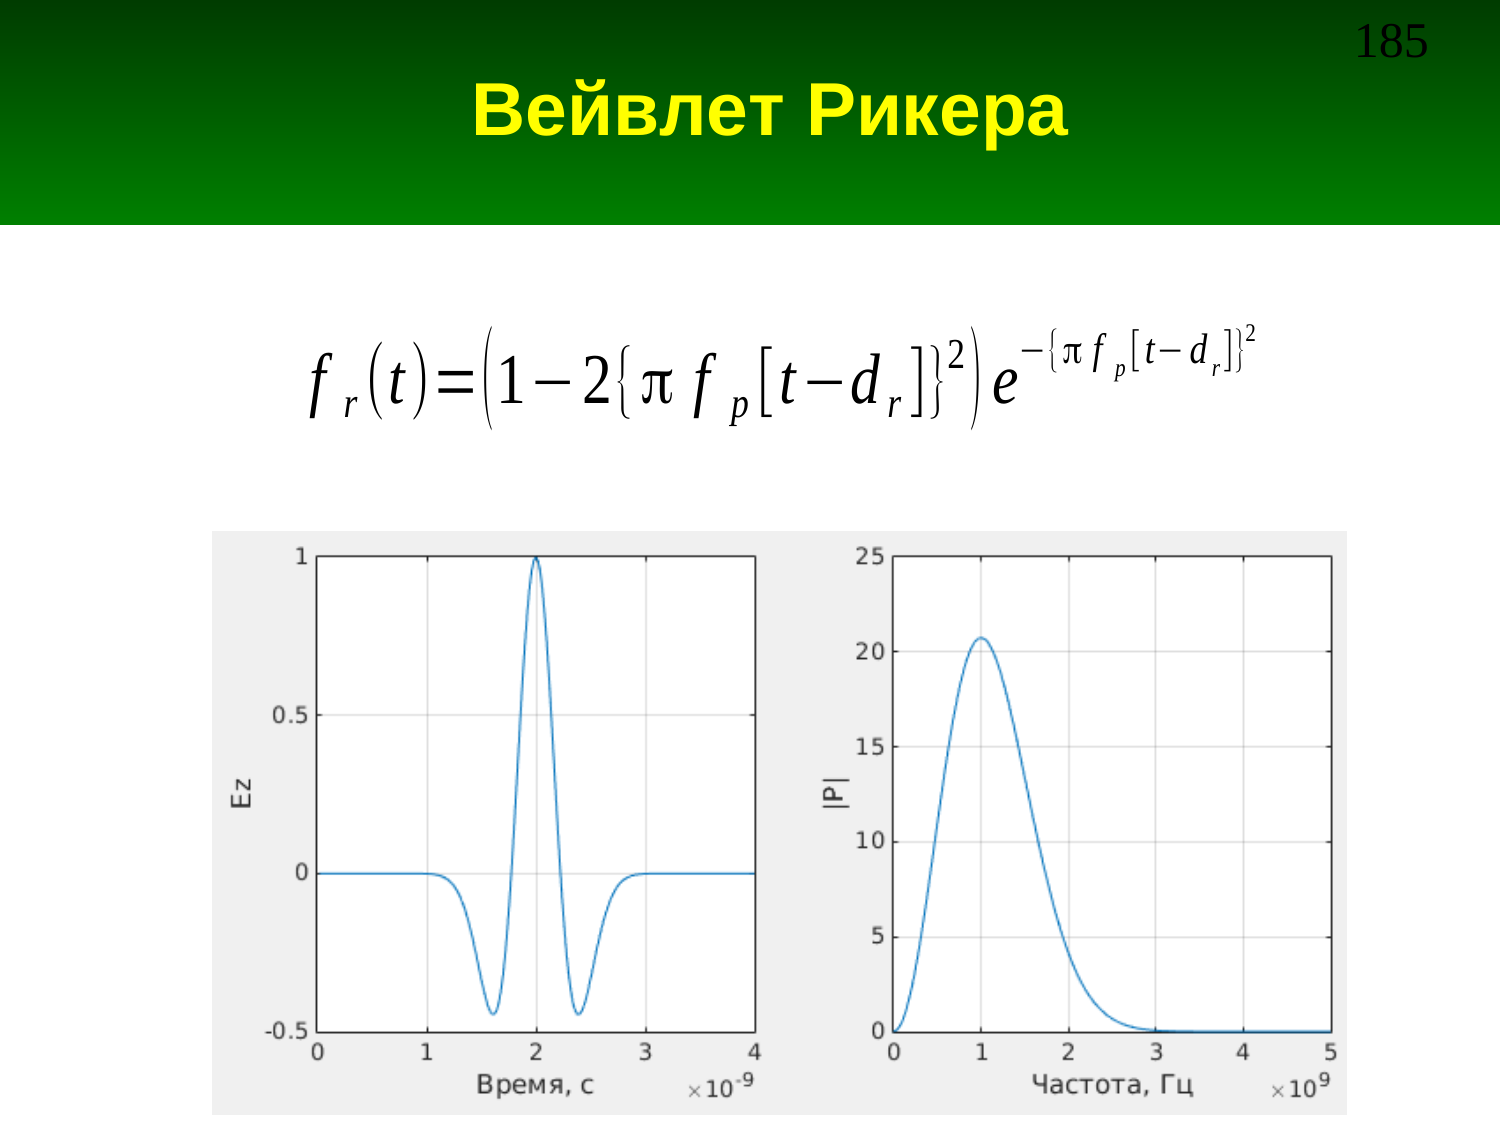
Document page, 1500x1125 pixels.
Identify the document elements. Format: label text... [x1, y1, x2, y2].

chart [283, 318, 1273, 434]
picture [212, 531, 1347, 1115]
title Вейвлет Рикера [100, 7, 1441, 204]
